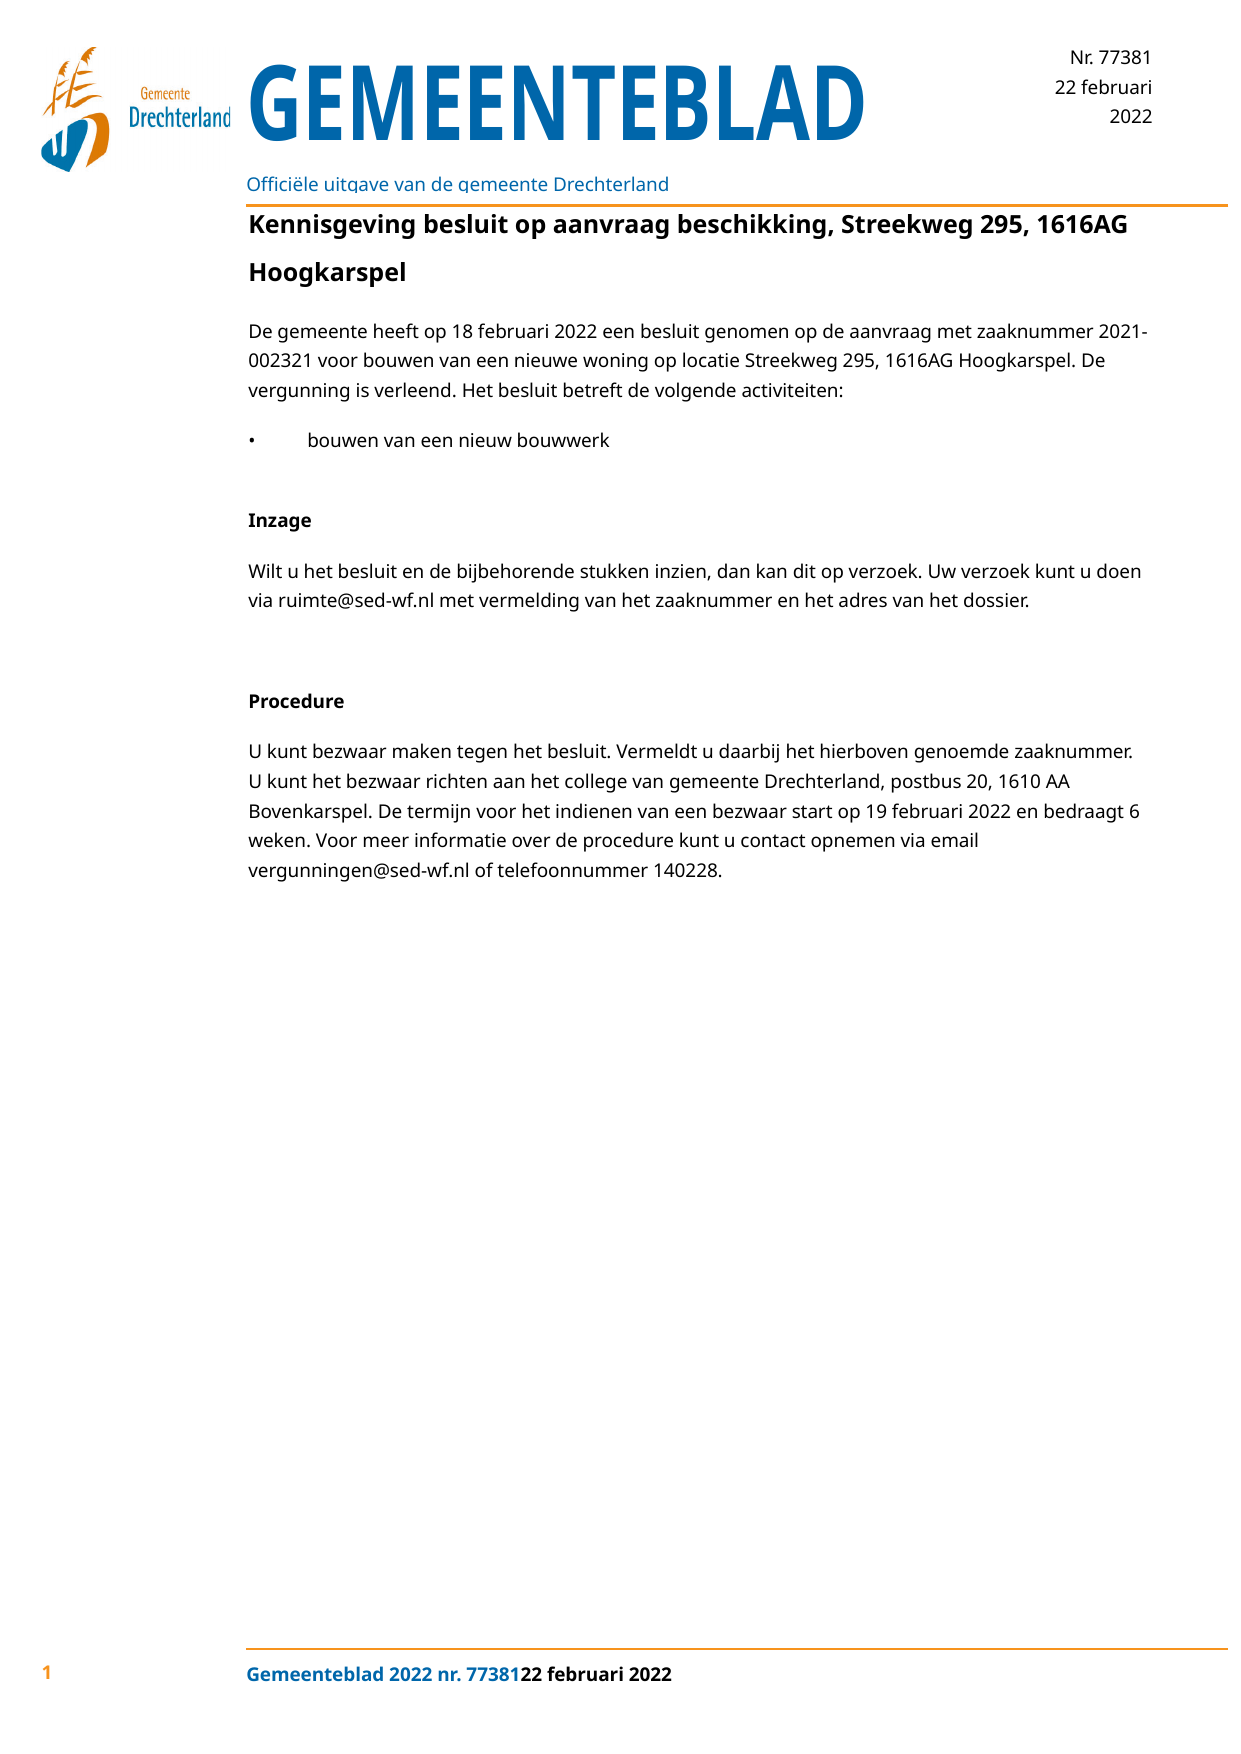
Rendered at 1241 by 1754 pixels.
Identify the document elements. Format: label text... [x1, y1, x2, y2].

picture [41, 47, 231, 172]
text Procedure [248, 688, 1152, 714]
text Kennisgeving besluit op aanvraag beschikking, Streekweg 295, 1616AG Hoogkarspel [248, 207, 1152, 288]
list bouwen van een nieuw bouwwerk [248, 427, 1152, 453]
text Wilt u het besluit en de bijbehorende stukken inzien, dan kan dit op verzoek. Uw verzoek kunt u doen via ruimte@sed-wf.nl met vermelding van het zaaknummer en het adres van het dossier. [248, 558, 1152, 613]
text De gemeente heeft op 18 februari 2022 een besluit genomen op de aanvraag met zaaknummer 2021-002321 voor bouwen van een nieuwe woning op locatie Streekweg 295, 1616AG Hoogkarspel. De vergunning is verleend. Het besluit betreft de volgende activiteiten: [248, 318, 1152, 403]
text U kunt bezwaar maken tegen het besluit. Vermeldt u daarbij het hierboven genoemde zaaknummer. U kunt het bezwaar richten aan het college van gemeente Drechterland, postbus 20, 1610 AA Bovenkarspel. De termijn voor het indienen van een bezwaar start op 19 februari 2022 en bedraagt 6 weken. Voor meer informatie over de procedure kunt u contact opnemen via email vergunningen@sed-wf.nl of telefoonnummer 140228. [248, 739, 1152, 883]
picture [226, 115, 231, 124]
text Inzage [248, 507, 1152, 533]
picture [41, 158, 64, 172]
